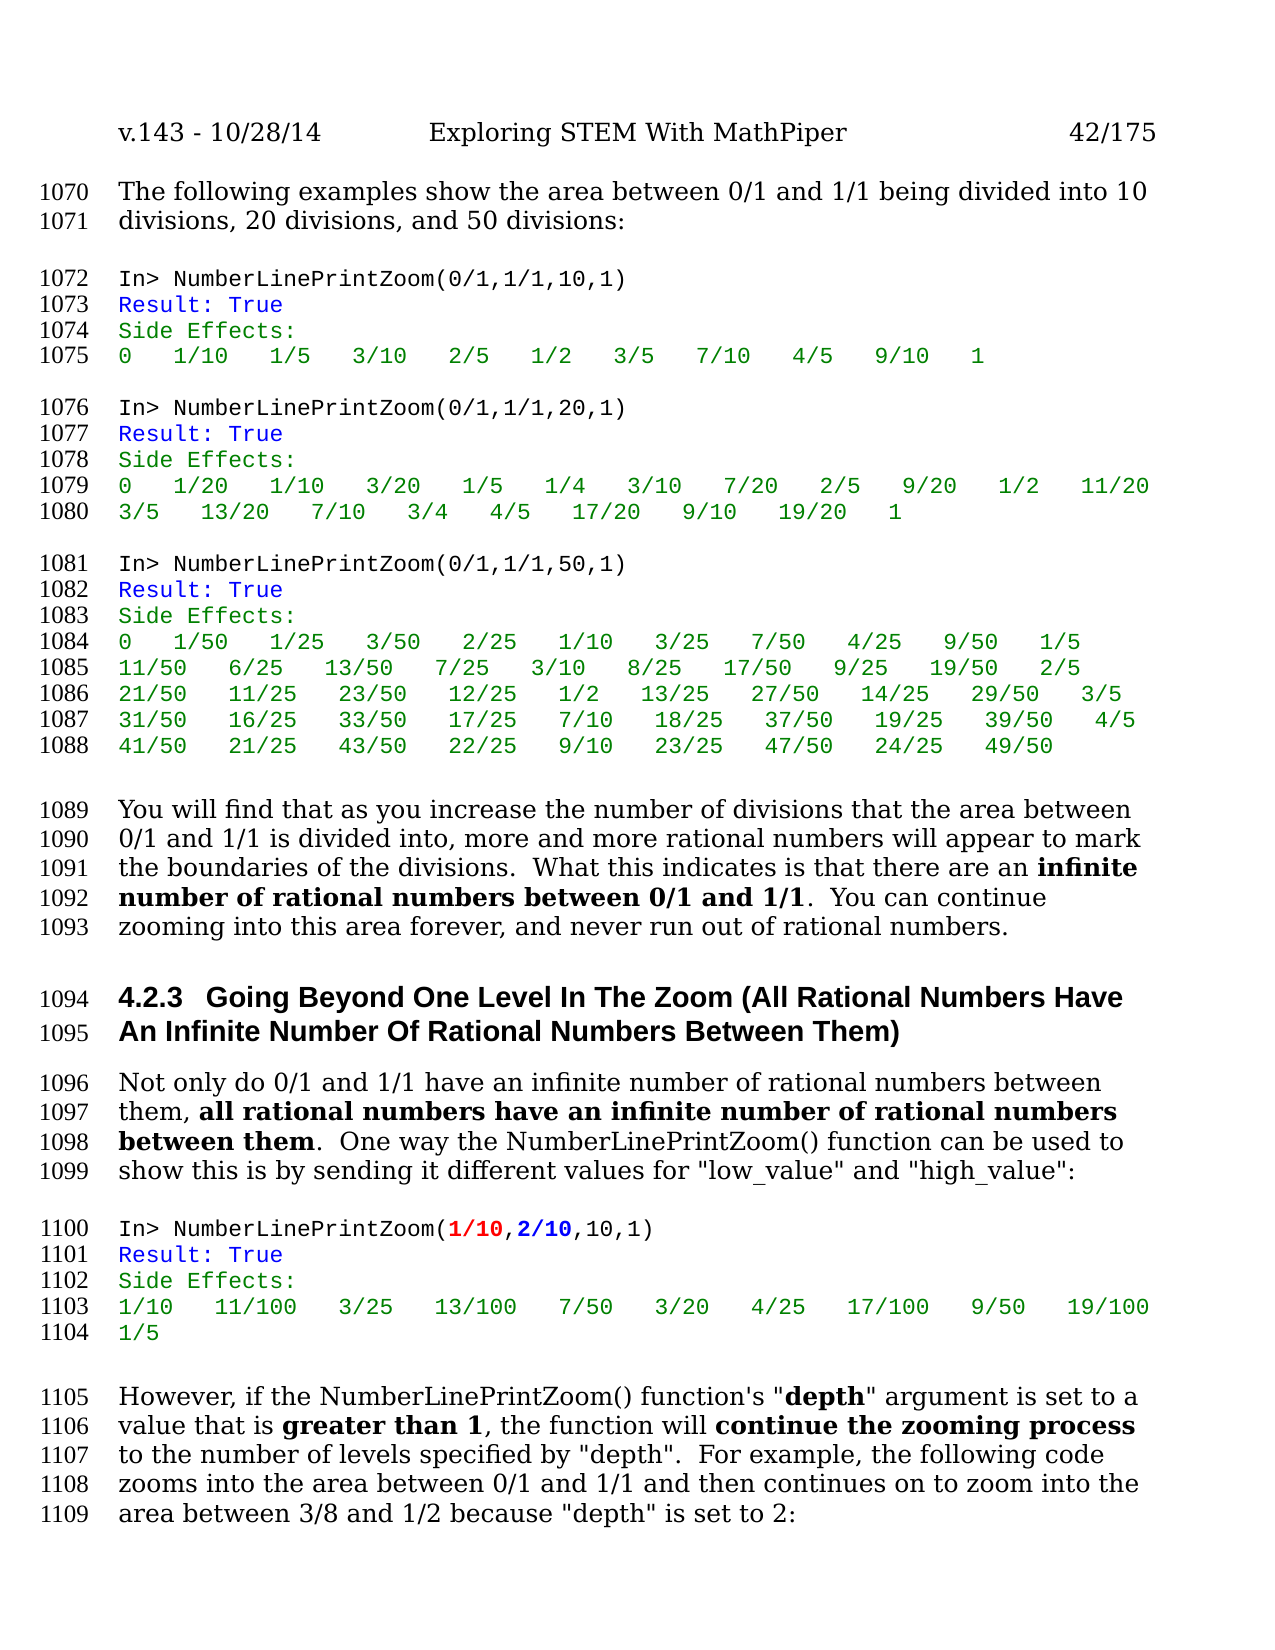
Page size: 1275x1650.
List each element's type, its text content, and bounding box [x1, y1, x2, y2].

text The following examples show the area between 0/1 and 1/1 being divided into 10 divisions, 20 divisions, and 50 divisions: [118, 177, 1157, 235]
text Result: True [118, 1243, 1157, 1269]
text In> NumberLinePrintZoom(0/1,1/1,50,1) [118, 552, 1157, 578]
subtitle Going Beyond One Level In The Zoom (All Rational Numbers Have An Infinite Number Of Rational Numbers Between Them) [118, 980, 1157, 1047]
text In> NumberLinePrintZoom(0/1,1/1,20,1) [118, 397, 1157, 423]
text Side Effects: [118, 1269, 1157, 1295]
text Side Effects: [118, 604, 1157, 630]
text However, if the NumberLinePrintZoom() function's "depth" argument is set to a value that is greater than 1, the function will continue the zooming process to the number of levels specified by "depth". For example, the following code zooms into the area between 0/1 and 1/1 and then continues on to zoom into the area between 3/8 and 1/2 because "depth" is set to 2: [118, 1382, 1157, 1528]
text Result: True [118, 293, 1157, 319]
text Result: True [118, 578, 1157, 604]
text Result: True [118, 423, 1157, 449]
text 0 1/50 1/25 3/50 2/25 1/10 3/25 7/50 4/25 9/50 1/5 11/50 6/25 13/50 7/25 3/10 8/25 17/50 9/25 19/50 2/5 21/50 11/25 23/50 12/25 1/2 13/25 27/50 14/25 29/50 3/5 31/50 16/25 33/50 17/25 7/10 18/25 37/50 19/25 39/50 4/5 41/50 21/25 43/50 22/25 9/10 23/25 47/50 24/25 49/50 [118, 630, 1157, 760]
text 1/10 11/100 3/25 13/100 7/50 3/20 4/25 17/100 9/50 19/100 1/5 [118, 1295, 1157, 1347]
text Not only do 0/1 and 1/1 have an infinite number of rational numbers between them, all rational numbers have an infinite number of rational numbers between them. One way the NumberLinePrintZoom() function can be used to show this is by sending it different values for "low_value" and "high_value": [118, 1068, 1157, 1185]
text You will find that as you increase the number of divisions that the area between 0/1 and 1/1 is divided into, more and more rational numbers will appear to mark the boundaries of the divisions. What this indicates is that there are an infinite number of rational numbers between 0/1 and 1/1. You can continue zooming into this area forever, and never run out of rational numbers. [118, 795, 1157, 941]
text In> NumberLinePrintZoom(1/10,2/10,10,1) [118, 1217, 1157, 1243]
text Side Effects: [118, 319, 1157, 345]
text Side Effects: [118, 449, 1157, 474]
text 0 1/10 1/5 3/10 2/5 1/2 3/5 7/10 4/5 9/10 1 [118, 345, 1157, 371]
text In> NumberLinePrintZoom(0/1,1/1,10,1) [118, 267, 1157, 293]
text 0 1/20 1/10 3/20 1/5 1/4 3/10 7/20 2/5 9/20 1/2 11/20 3/5 13/20 7/10 3/4 4/5 17/20 9/10 19/20 1 [118, 474, 1157, 526]
